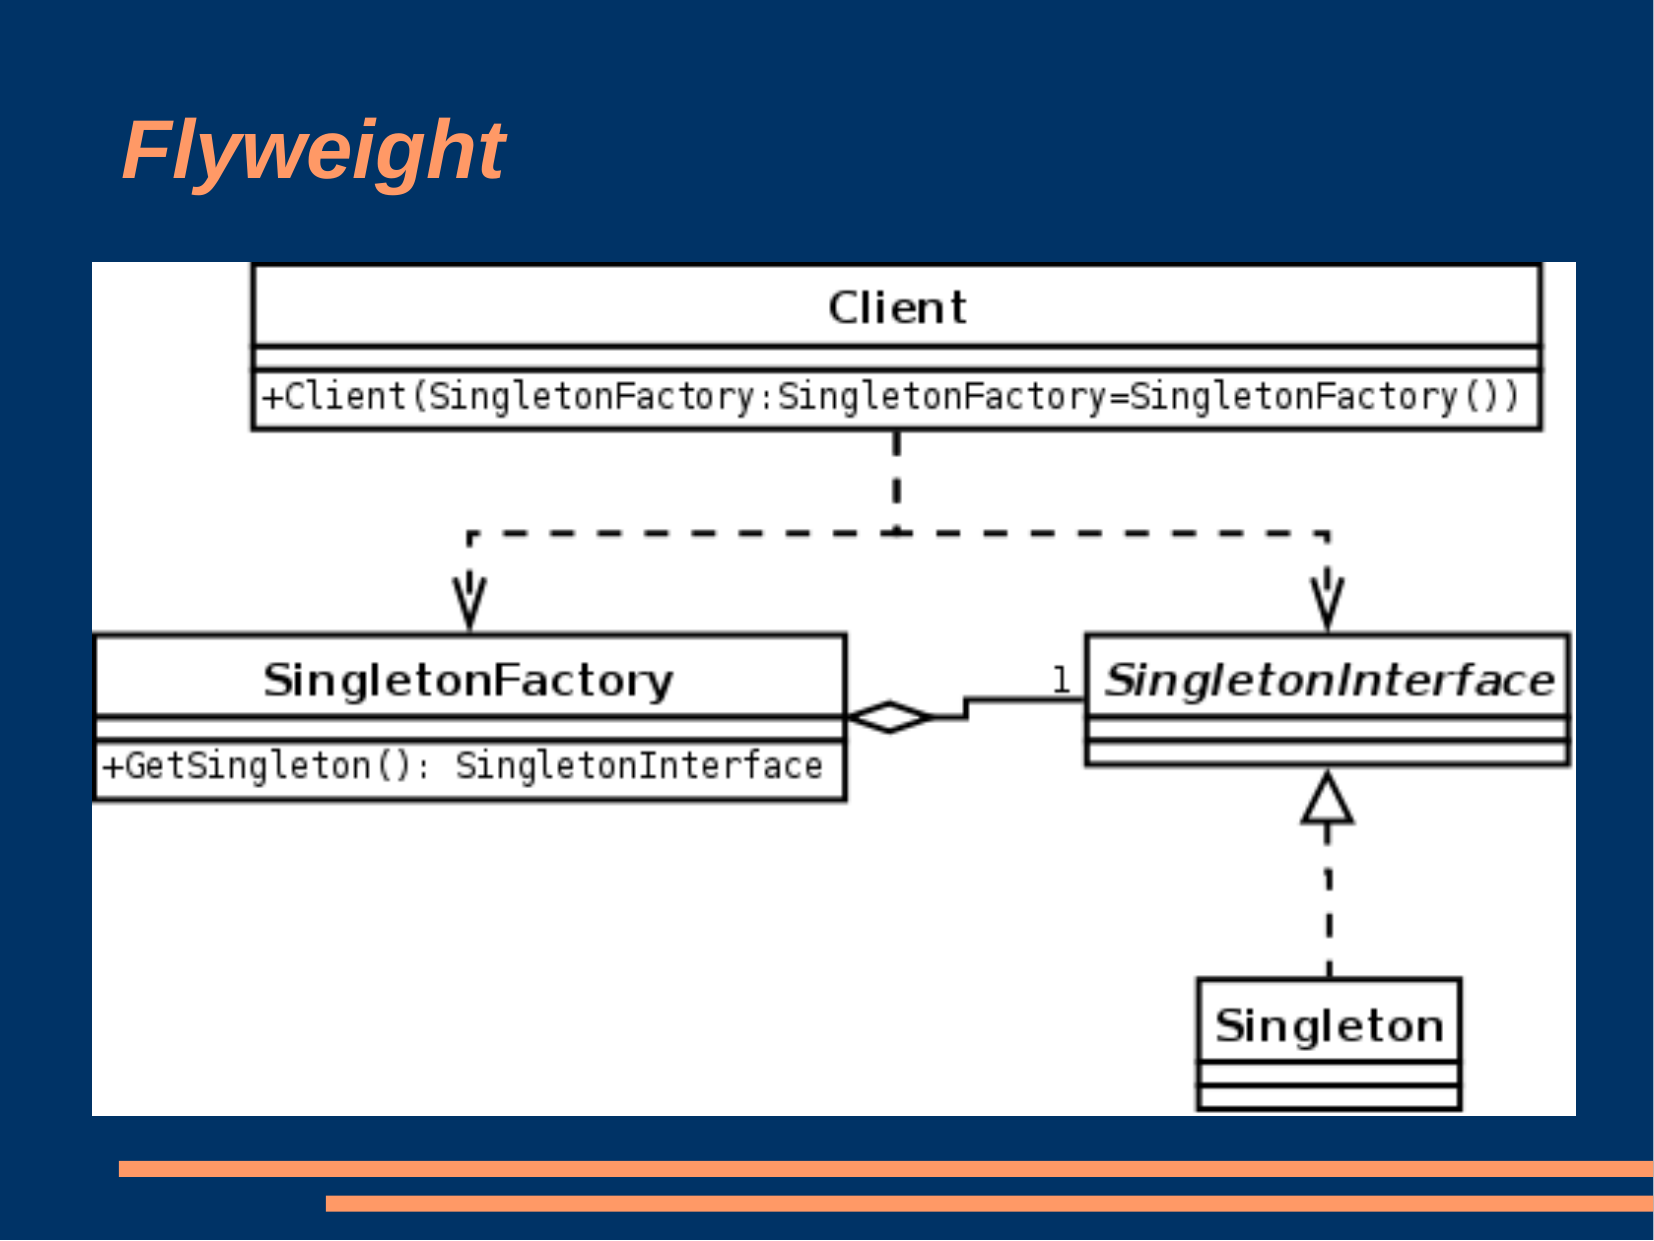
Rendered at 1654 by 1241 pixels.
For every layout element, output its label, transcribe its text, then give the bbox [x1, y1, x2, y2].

title Flyweight [121, 46, 1534, 254]
picture [92, 262, 1576, 1116]
